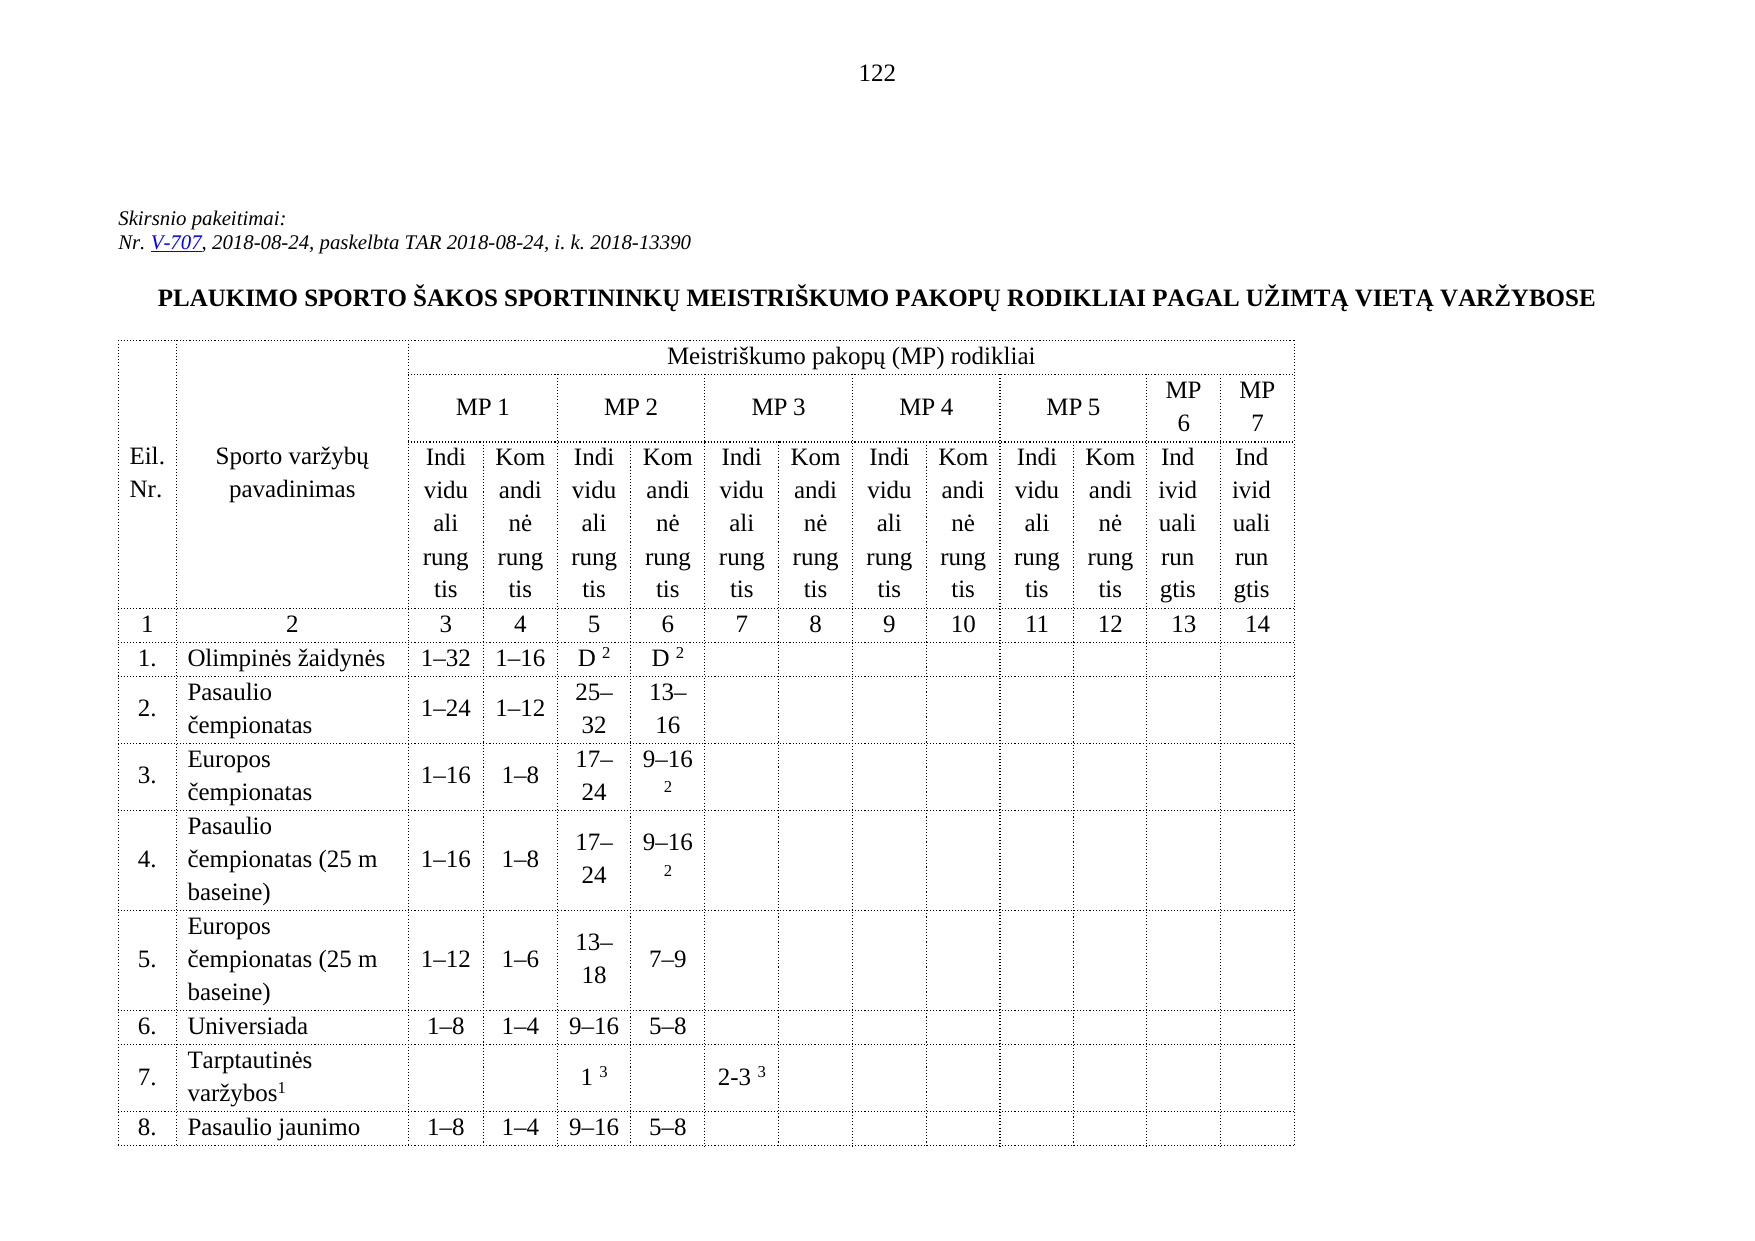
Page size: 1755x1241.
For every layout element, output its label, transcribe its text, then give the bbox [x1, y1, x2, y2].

table_cell [705, 910, 778, 1010]
table_cell [779, 1010, 852, 1044]
table_header Sporto varžybų pavadinimas [176, 340, 408, 608]
table_cell 5–8 [631, 1010, 704, 1044]
table_cell 7 [705, 608, 778, 642]
table_cell Individuali rungtis [1146, 441, 1220, 608]
table_cell [1220, 910, 1294, 1010]
table_header Eil. Nr. [118, 340, 176, 608]
table_cell 1–12 [483, 676, 557, 743]
table_header Meistriškumo pakopų (MP) rodikliai [408, 340, 1294, 374]
table_cell 10 [926, 608, 1000, 642]
table_cell 9–16 2 [631, 743, 704, 810]
table_cell [1220, 743, 1294, 810]
table_cell MP 6 [1146, 374, 1220, 441]
table_cell 25–32 [557, 676, 631, 743]
table_cell [1000, 810, 1074, 910]
table_cell [631, 1044, 704, 1111]
table_cell [1146, 1111, 1220, 1145]
table_cell [1220, 1044, 1294, 1111]
table_cell 1 [118, 608, 176, 642]
table_cell [926, 642, 1000, 676]
table_cell 1–16 [408, 810, 483, 910]
table_cell [705, 743, 778, 810]
table_cell 1–8 [408, 1111, 483, 1145]
table_cell [1074, 810, 1146, 910]
table_cell 1. [118, 642, 176, 676]
table_cell Pasaulio čempionatas (25 m baseine) [176, 810, 408, 910]
table_cell [1000, 743, 1074, 810]
table_cell [1074, 743, 1146, 810]
table_cell 5. [118, 910, 176, 1010]
table_cell 6 [631, 608, 704, 642]
table_cell [408, 1044, 483, 1111]
table_cell MP 4 [852, 374, 1000, 441]
table_cell 1–16 [408, 743, 483, 810]
table_cell Individuali rungtis [557, 441, 631, 608]
table_cell [1146, 810, 1220, 910]
table_cell [1074, 642, 1146, 676]
table_cell [1000, 1044, 1074, 1111]
table_cell Komandinė rungtis [483, 441, 557, 608]
table_cell [1074, 1044, 1146, 1111]
table_cell 9 [852, 608, 926, 642]
table_cell Individuali rungtis [705, 441, 778, 608]
table_cell [852, 810, 926, 910]
table_cell 2 [176, 608, 408, 642]
table_cell [1146, 676, 1220, 743]
table_cell Tarptautinės varžybos1 [176, 1044, 408, 1111]
table_cell [926, 910, 1000, 1010]
table_cell Olimpinės žaidynės [176, 642, 408, 676]
table_cell 8 [779, 608, 852, 642]
table_cell 9–16 [557, 1111, 631, 1145]
text PLAUKIMO SPORTO ŠAKOS SPORTININKŲ MEISTRIŠKUMO PAKOPŲ RODIKLIAI PAGAL UŽIMTĄ VIETĄ VARŽYBOSE [118, 283, 1636, 312]
table_cell 13 [1146, 608, 1220, 642]
table_cell 1–32 [408, 642, 483, 676]
table_cell Komandinė rungtis [1074, 441, 1146, 608]
table_cell [1074, 910, 1146, 1010]
table_cell [483, 1044, 557, 1111]
table_cell [1220, 676, 1294, 743]
table_cell 13–18 [557, 910, 631, 1010]
table_cell [1146, 743, 1220, 810]
table_cell [852, 743, 926, 810]
table_cell [779, 1044, 852, 1111]
table_cell [852, 1111, 926, 1145]
table_cell 14 [1220, 608, 1294, 642]
text Skirsnio pakeitimai: [118, 206, 1636, 230]
table_cell 4 [483, 608, 557, 642]
table_cell D 2 [631, 642, 704, 676]
table_cell 4. [118, 810, 176, 910]
table_cell 1–4 [483, 1111, 557, 1145]
table_cell MP 5 [1000, 374, 1146, 441]
table_cell 3. [118, 743, 176, 810]
table_cell [1220, 1111, 1294, 1145]
table_cell [926, 1010, 1000, 1044]
table_cell MP 1 [408, 374, 557, 441]
table_cell 1–16 [483, 642, 557, 676]
table_cell [852, 676, 926, 743]
table_cell 2. [118, 676, 176, 743]
table_cell [1000, 910, 1074, 1010]
table_cell MP 3 [705, 374, 852, 441]
table_cell Individuali rungtis [852, 441, 926, 608]
table_cell [1220, 810, 1294, 910]
table_cell 1–24 [408, 676, 483, 743]
table_cell [1220, 642, 1294, 676]
table_cell Europos čempionatas (25 m baseine) [176, 910, 408, 1010]
table_cell [926, 1044, 1000, 1111]
table_cell [705, 1111, 778, 1145]
table_cell 1–6 [483, 910, 557, 1010]
table_cell [1146, 642, 1220, 676]
table_cell 2-3 3 [705, 1044, 778, 1111]
table_cell 1–8 [408, 1010, 483, 1044]
table_cell Pasaulio jaunimo [176, 1111, 408, 1145]
table_cell Europos čempionatas [176, 743, 408, 810]
table_cell 9–16 2 [631, 810, 704, 910]
table_cell [926, 743, 1000, 810]
table_cell [1146, 1044, 1220, 1111]
table_cell Komandinė rungtis [631, 441, 704, 608]
table_cell [852, 910, 926, 1010]
table_cell Individuali rungtis [1000, 441, 1074, 608]
table_cell 11 [1000, 608, 1074, 642]
table_cell [779, 910, 852, 1010]
table_cell [1000, 1010, 1074, 1044]
table_cell MP 2 [557, 374, 704, 441]
table_cell [926, 1111, 1000, 1145]
table_cell [705, 1010, 778, 1044]
table_cell [1220, 1010, 1294, 1044]
table_cell 1–8 [483, 743, 557, 810]
table_cell MP 7 [1220, 374, 1294, 441]
table_cell 9–16 [557, 1010, 631, 1044]
table_cell Universiada [176, 1010, 408, 1044]
table_cell [1146, 1010, 1220, 1044]
table_cell Individuali rungtis [408, 441, 483, 608]
table_cell Komandinė rungtis [926, 441, 1000, 608]
table_cell Individuali rungtis [1220, 441, 1294, 608]
table_cell [705, 810, 778, 910]
table_cell 1–4 [483, 1010, 557, 1044]
table_cell [1074, 1111, 1146, 1145]
table_cell 13–16 [631, 676, 704, 743]
table_cell [779, 676, 852, 743]
table_cell [852, 1010, 926, 1044]
table_cell [779, 1111, 852, 1145]
table_cell [779, 642, 852, 676]
table_cell 1–12 [408, 910, 483, 1010]
table_cell Komandinė rungtis [779, 441, 852, 608]
table_cell 6. [118, 1010, 176, 1044]
table_cell [926, 810, 1000, 910]
table_cell [1000, 1111, 1074, 1145]
table_cell [1074, 676, 1146, 743]
table_cell Pasaulio čempionatas [176, 676, 408, 743]
table_cell 8. [118, 1111, 176, 1145]
table_cell 1 3 [557, 1044, 631, 1111]
table_cell 17–24 [557, 810, 631, 910]
table_cell [926, 676, 1000, 743]
table_cell [852, 1044, 926, 1111]
table_cell [1074, 1010, 1146, 1044]
table_cell 1–8 [483, 810, 557, 910]
table_cell 3 [408, 608, 483, 642]
table_cell 7. [118, 1044, 176, 1111]
table_cell [1146, 910, 1220, 1010]
table_cell D 2 [557, 642, 631, 676]
table_cell [705, 642, 778, 676]
table_cell [705, 676, 778, 743]
table_cell 5 [557, 608, 631, 642]
table_cell 7–9 [631, 910, 704, 1010]
table_cell [779, 743, 852, 810]
table_cell 12 [1074, 608, 1146, 642]
text Nr. V-707, 2018-08-24, paskelbta TAR 2018-08-24, i. k. 2018-13390 [118, 230, 1636, 254]
table_cell [779, 810, 852, 910]
table_cell [1000, 676, 1074, 743]
table_cell [1000, 642, 1074, 676]
table_cell 17–24 [557, 743, 631, 810]
table_cell 5–8 [631, 1111, 704, 1145]
table_cell [852, 642, 926, 676]
